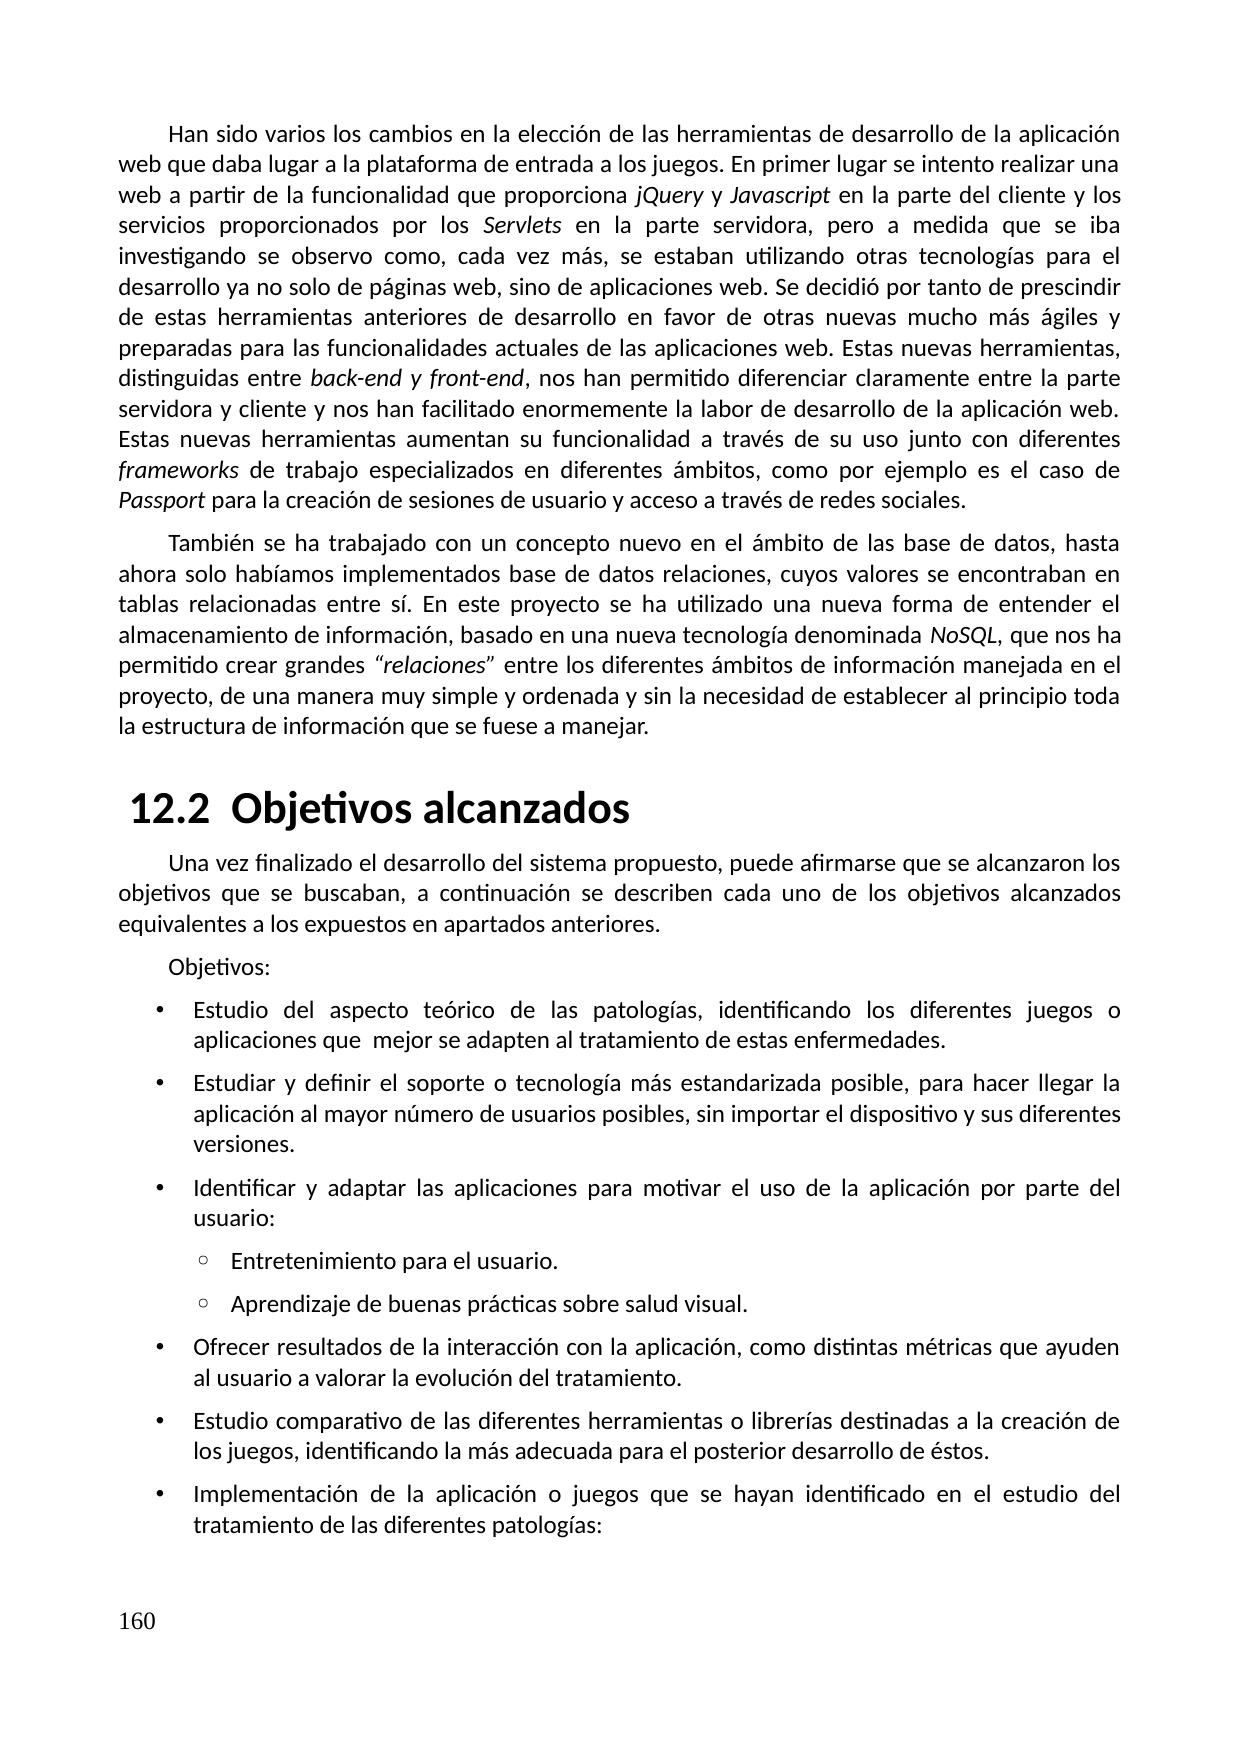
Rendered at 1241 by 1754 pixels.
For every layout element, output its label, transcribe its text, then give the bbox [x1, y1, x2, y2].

list Estudio del aspecto teórico de las patologías, identificando los diferentes juegos o aplicaciones que mejor se adapten al tratamiento de estas enfermedades. [156, 994, 1122, 1055]
text Objetivos: [118, 951, 1122, 982]
text También se ha trabajado con un concepto nuevo en el ámbito de las base de datos, hasta ahora solo habíamos implementados base de datos relaciones, cuyos valores se encontraban en tablas relacionadas entre sí. En este proyecto se ha utilizado una nueva forma de entender el almacenamiento de información, basado en una nueva tecnología denominada NoSQL, que nos ha permitido crear grandes “relaciones” entre los diferentes ámbitos de información manejada en el proyecto, de una manera muy simple y ordenada y sin la necesidad de establecer al principio toda la estructura de información que se fuese a manejar. [118, 527, 1122, 741]
list Ofrecer resultados de la interacción con la aplicación, como distintas métricas que ayuden al usuario a valorar la evolución del tratamiento. [156, 1331, 1122, 1392]
subtitle Objetivos alcanzados [118, 778, 1122, 834]
list Aprendizaje de buenas prácticas sobre salud visual. [193, 1288, 1122, 1319]
list Identificar y adaptar las aplicaciones para motivar el uso de la aplicación por parte del usuario: [156, 1172, 1122, 1233]
text Una vez finalizado el desarrollo del sistema propuesto, puede afirmarse que se alcanzaron los objetivos que se buscaban, a continuación se describen cada uno de los objetivos alcanzados equivalentes a los expuestos en apartados anteriores. [118, 847, 1122, 938]
list Implementación de la aplicación o juegos que se hayan identificado en el estudio del tratamiento de las diferentes patologías: [156, 1478, 1122, 1539]
list Entretenimiento para el usuario. [193, 1245, 1122, 1276]
list Estudio comparativo de las diferentes herramientas o librerías destinadas a la creación de los juegos, identificando la más adecuada para el posterior desarrollo de éstos. [156, 1405, 1122, 1466]
list Estudiar y definir el soporte o tecnología más estandarizada posible, para hacer llegar la aplicación al mayor número de usuarios posibles, sin importar el dispositivo y sus diferentes versiones. [156, 1068, 1122, 1159]
text Han sido varios los cambios en la elección de las herramientas de desarrollo de la aplicación web que daba lugar a la plataforma de entrada a los juegos. En primer lugar se intento realizar una web a partir de la funcionalidad que proporciona jQuery y Javascript en la parte del cliente y los servicios proporcionados por los Servlets en la parte servidora, pero a medida que se iba investigando se observo como, cada vez más, se estaban utilizando otras tecnologías para el desarrollo ya no solo de páginas web, sino de aplicaciones web. Se decidió por tanto de prescindir de estas herramientas anteriores de desarrollo en favor de otras nuevas mucho más ágiles y preparadas para las funcionalidades actuales de las aplicaciones web. Estas nuevas herramientas, distinguidas entre back-end y front-end, nos han permitido diferenciar claramente entre la parte servidora y cliente y nos han facilitado enormemente la labor de desarrollo de la aplicación web. Estas nuevas herramientas aumentan su funcionalidad a través de su uso junto con diferentes frameworks de trabajo especializados en diferentes ámbitos, como por ejemplo es el caso de Passport para la creación de sesiones de usuario y acceso a través de redes sociales. [118, 118, 1122, 515]
